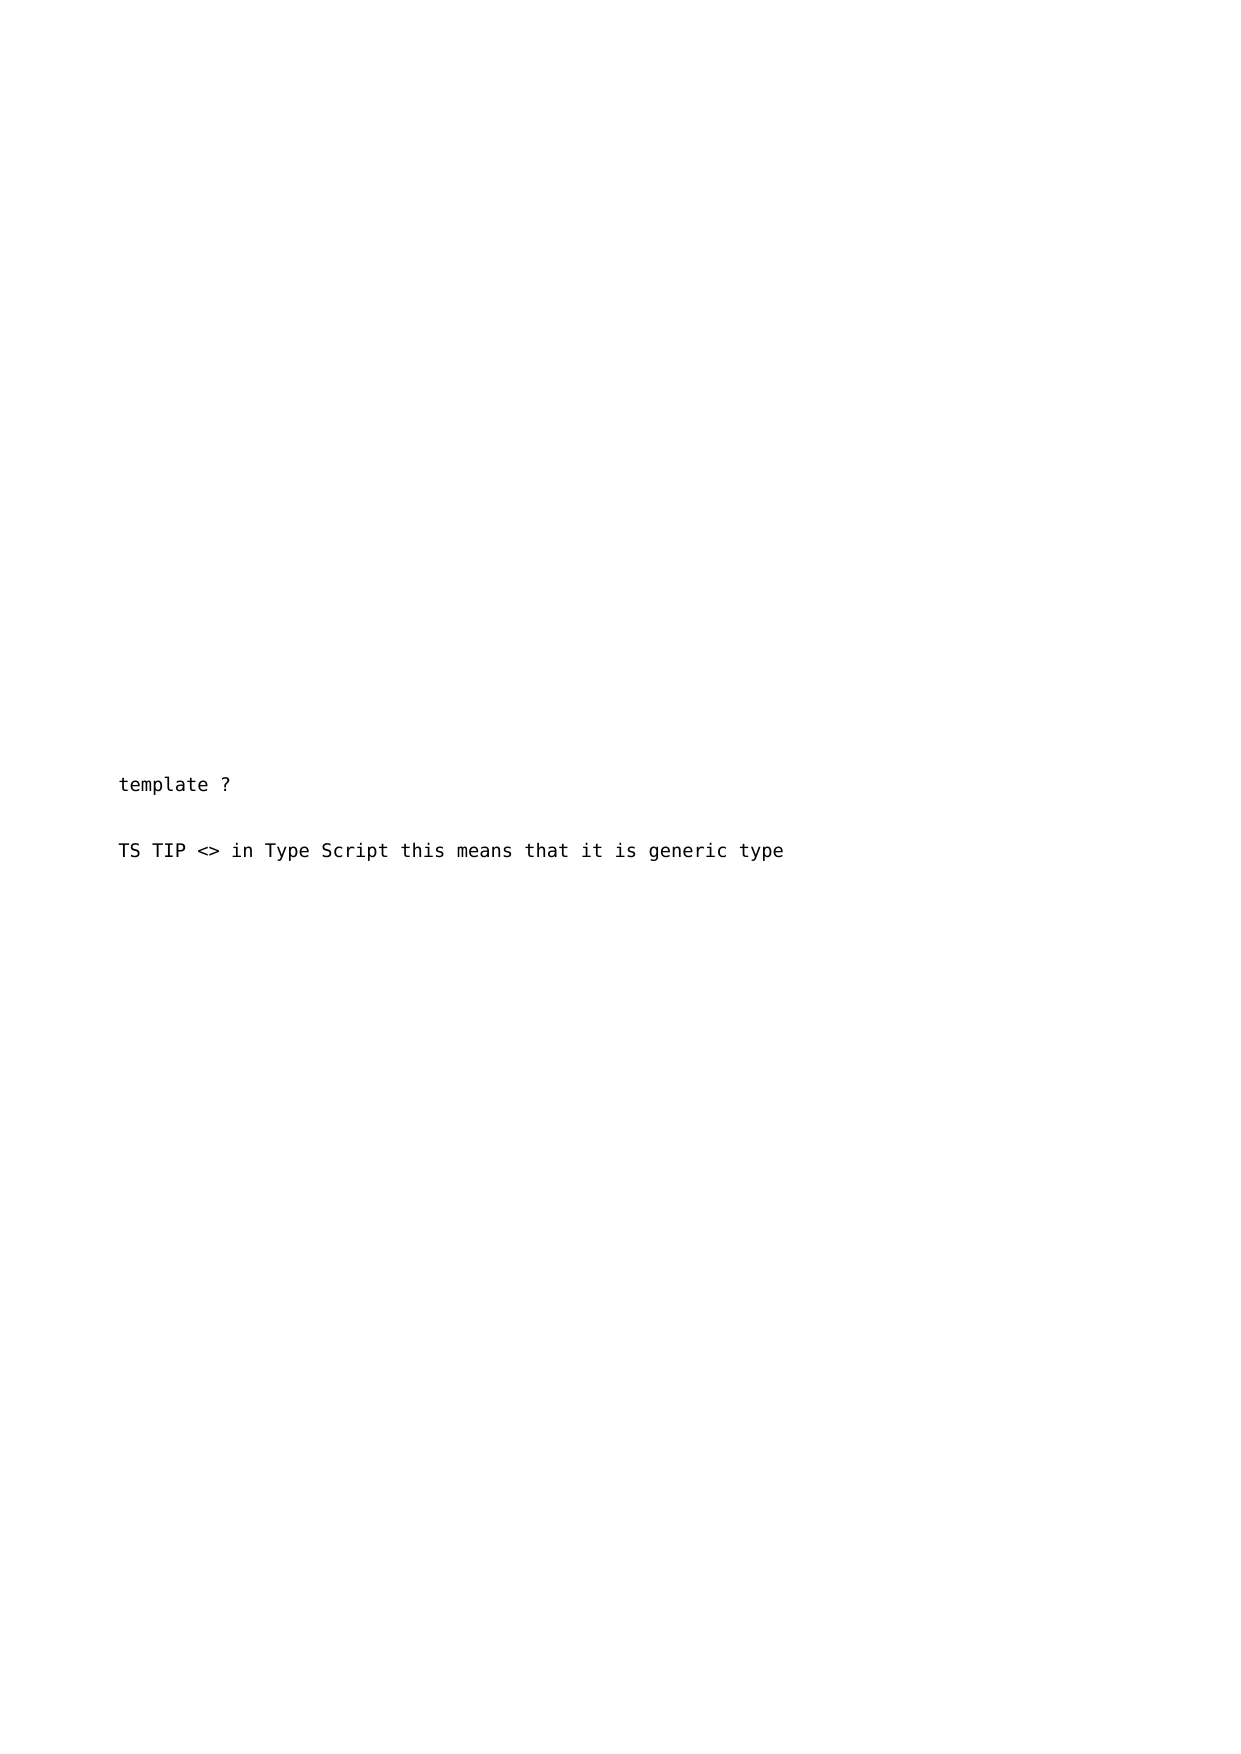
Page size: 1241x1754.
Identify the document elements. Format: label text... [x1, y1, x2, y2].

text template ? [118, 774, 1122, 796]
text TS TIP <> in Type Script this means that it is generic type [118, 840, 1122, 862]
